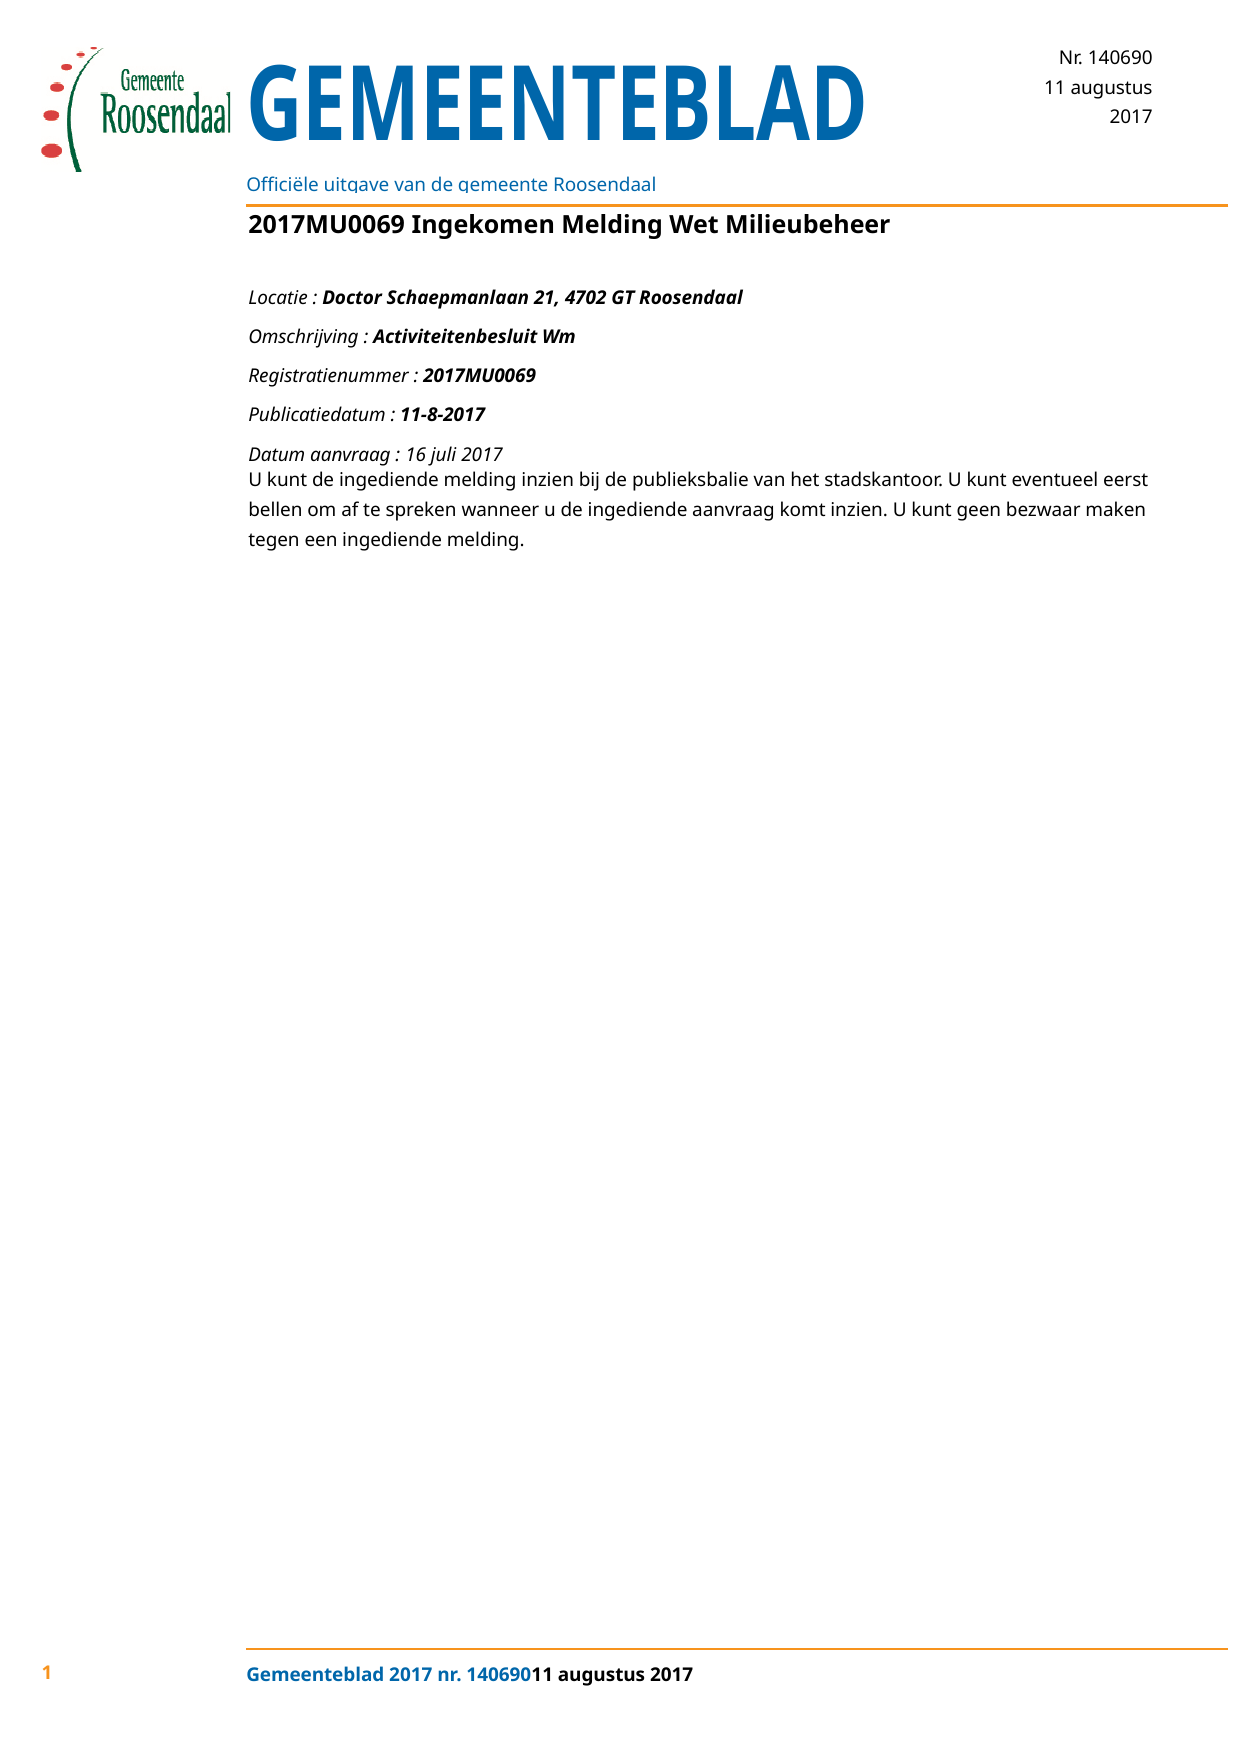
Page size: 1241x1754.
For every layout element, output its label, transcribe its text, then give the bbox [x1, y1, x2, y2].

text 2017MU0069 Ingekomen Melding Wet Milieubeheer [248, 207, 1152, 241]
text U kunt de ingediende melding inzien bij de publieksbalie van het stadskantoor. U kunt eventueel eerst bellen om af te spreken wanneer u de ingediende aanvraag komt inzien. U kunt geen bezwaar maken tegen een ingediende melding. [248, 467, 1152, 552]
text Omschrijving : Activiteitenbesluit Wm [248, 323, 1152, 349]
text Publicatiedatum : 11-8-2017 [248, 402, 1152, 427]
picture [41, 47, 231, 172]
text Datum aanvraag : 16 juli 2017 [248, 441, 1152, 467]
text Registratienummer : 2017MU0069 [248, 362, 1152, 388]
text Locatie : Doctor Schaepmanlaan 21, 4702 GT Roosendaal [248, 284, 1152, 309]
